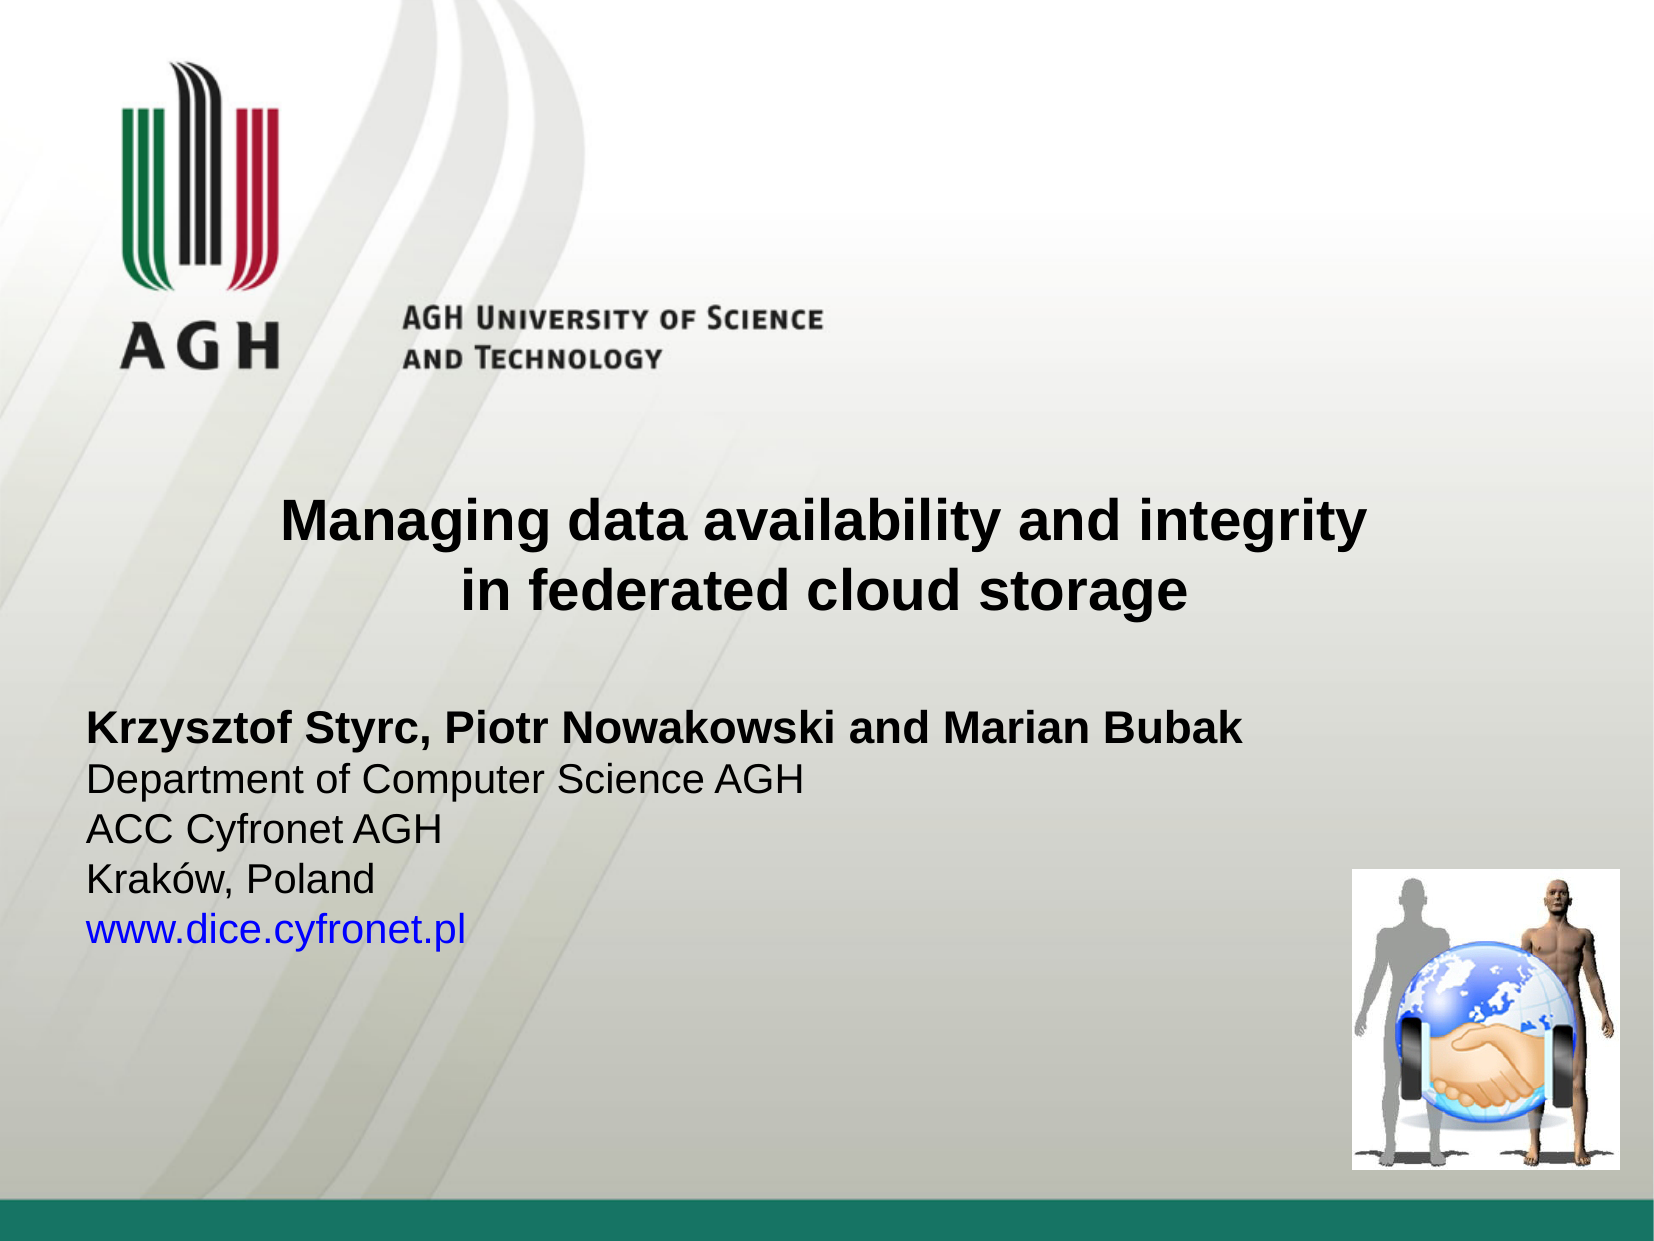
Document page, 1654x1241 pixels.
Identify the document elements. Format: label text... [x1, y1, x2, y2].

text_box Managing data availability and integrity in federated cloud storage [97, 329, 1553, 775]
text_box Krzysztof Styrc, Piotr Nowakowski and Marian Bubak Department of Computer Science AGH ACC Cyfronet AGH Kraków, Poland www.dice.cyfronet.pl [71, 689, 1336, 1184]
picture [0, 0, 1654, 1241]
